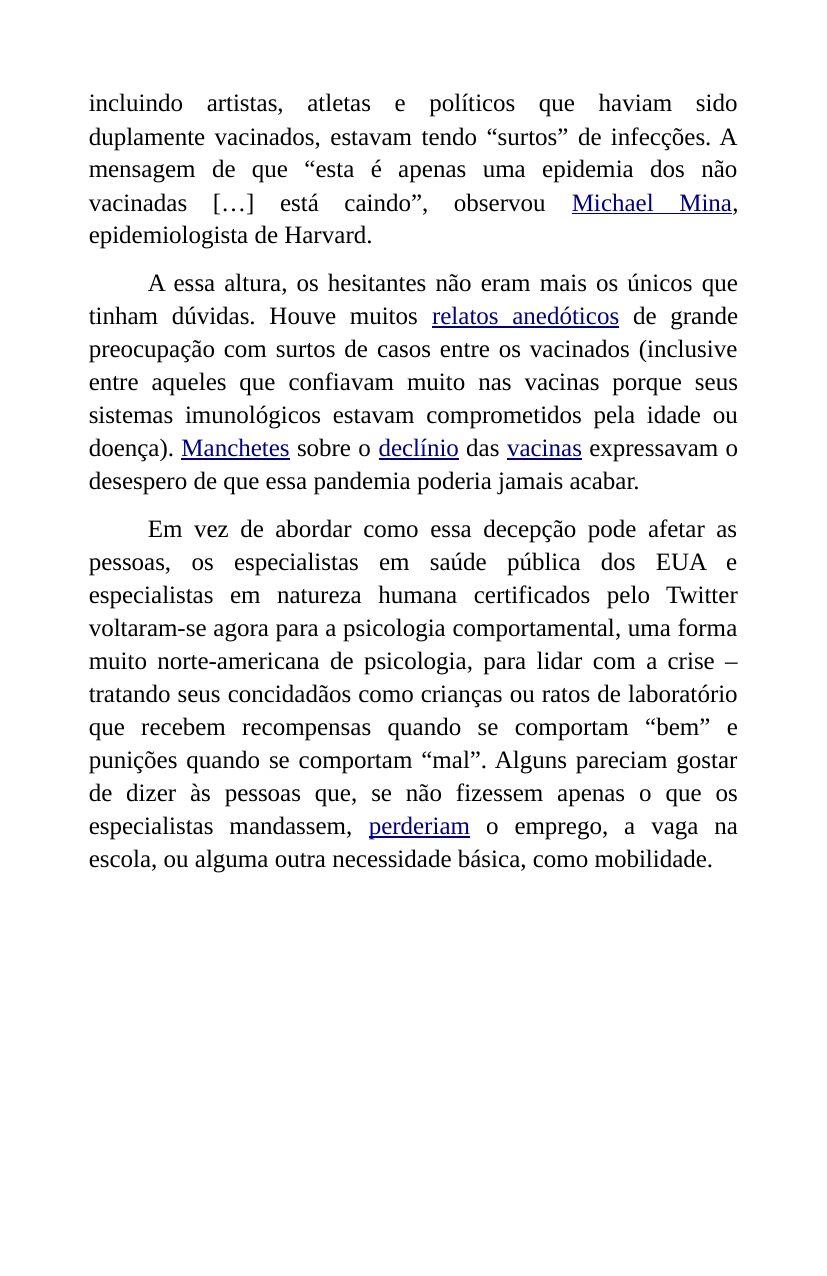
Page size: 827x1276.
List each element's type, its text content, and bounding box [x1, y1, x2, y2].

text Em vez de abordar como essa decepção pode afetar as pessoas, os especialistas em saúde pública dos EUA e especialistas em natureza humana certificados pelo Twitter voltaram-se agora para a psicologia comportamental, uma forma muito norte-americana de psicologia, para lidar com a crise – tratando seus concidadãos como crianças ou ratos de laboratório que recebem recompensas quando se comportam “bem” e punições quando se comportam “mal”. Alguns pareciam gostar de dizer às pessoas que, se não fizessem apenas o que os especialistas mandassem, perderiam o emprego, a vaga na escola, ou alguma outra necessidade básica, como mobilidade. [88, 514, 738, 873]
text A essa altura, os hesitantes não eram mais os únicos que tinham dúvidas. Houve muitos relatos anedóticos de grande preocupação com surtos de casos entre os vacinados (inclusive entre aqueles que confiavam muito nas vacinas porque seus sistemas imunológicos estavam comprometidos pela idade ou doença). Manchetes sobre o declínio das vacinas expressavam o desespero de que essa pandemia poderia jamais acabar. [88, 268, 738, 495]
text incluindo artistas, atletas e políticos que haviam sido duplamente vacinados, estavam tendo “surtos” de infecções. A mensagem de que “esta é apenas uma epidemia dos não vacinadas […] está caindo”, observou Michael Mina, epidemiologista de Harvard. [88, 88, 738, 249]
